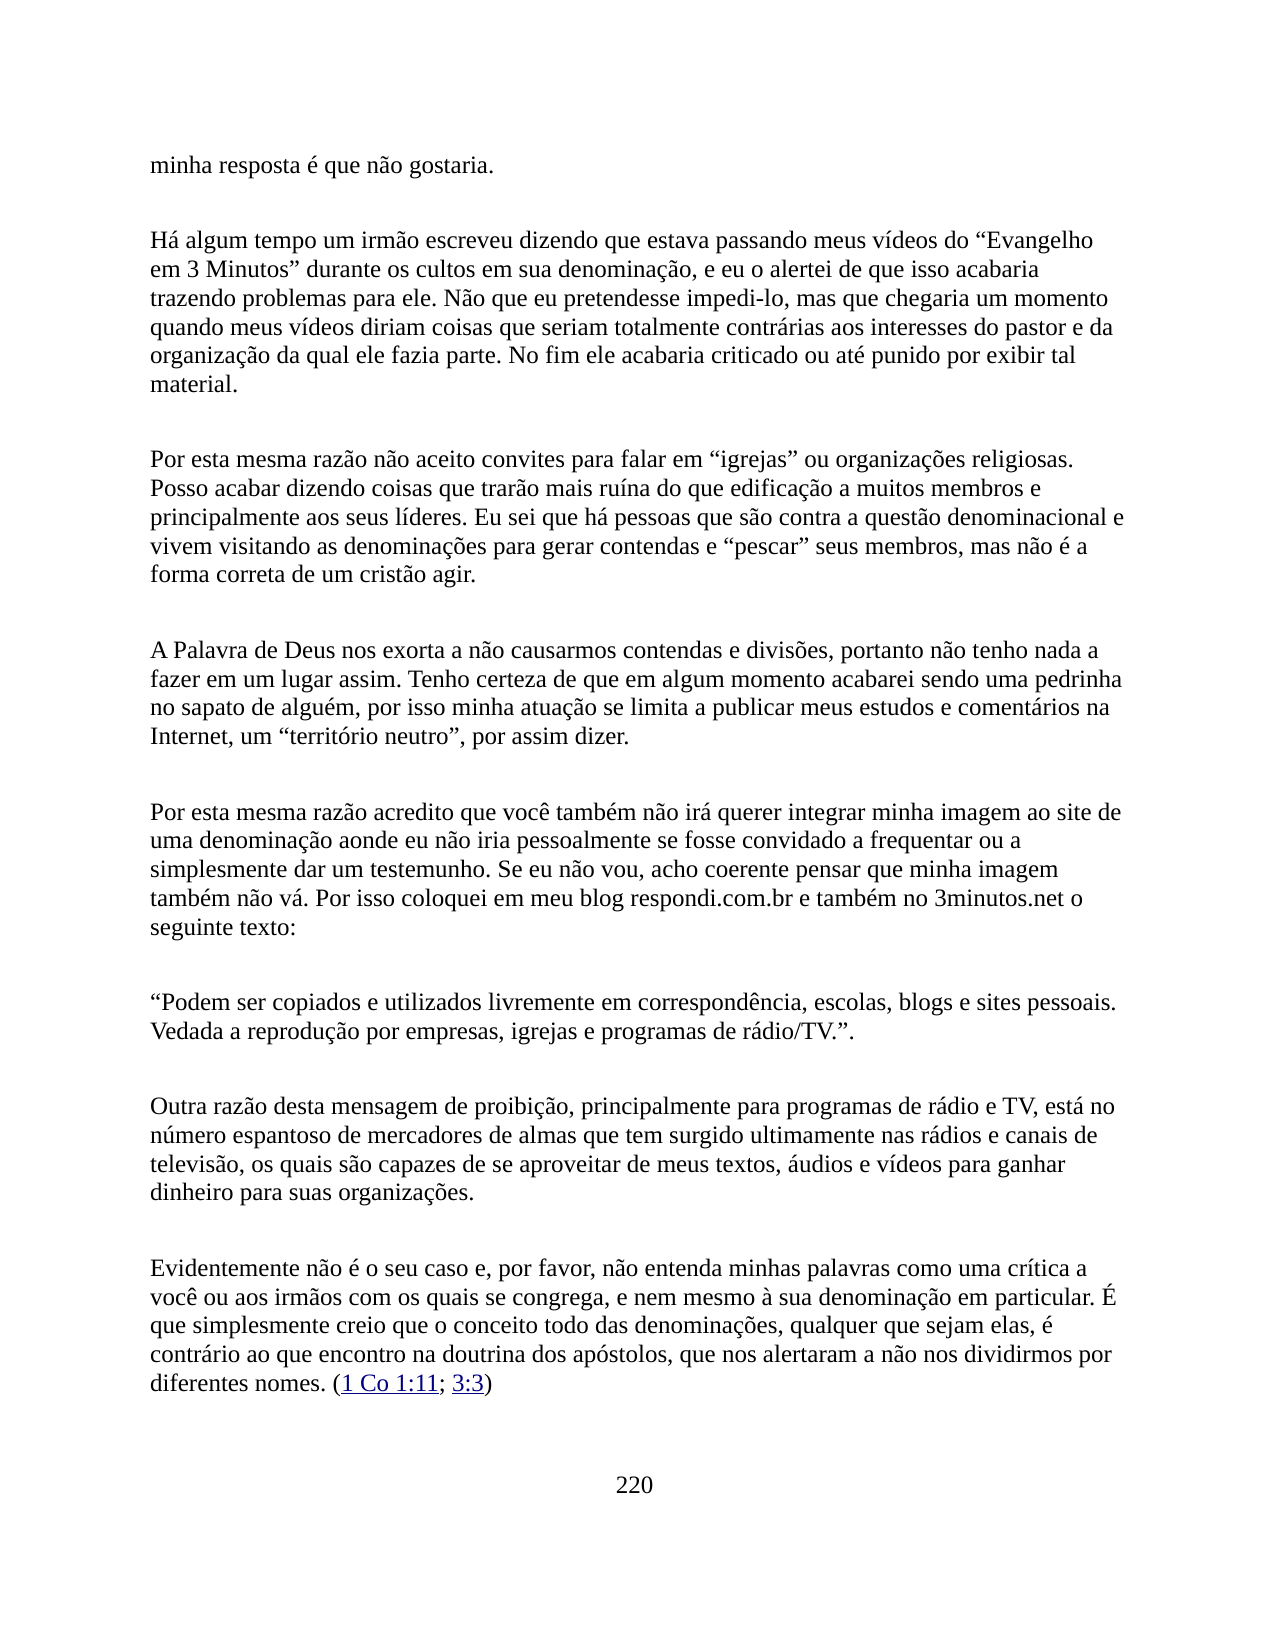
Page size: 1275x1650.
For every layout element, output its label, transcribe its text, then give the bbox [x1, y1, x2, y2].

text Evidentemente não é o seu caso e, por favor, não entenda minhas palavras como uma crítica a você ou aos irmãos com os quais se congrega, e nem mesmo à sua denominação em particular. É que simplesmente creio que o conceito todo das denominações, qualquer que sejam elas, é contrário ao que encontro na doutrina dos apóstolos, que nos alertaram a não nos dividirmos por diferentes nomes. (1 Co 1:11; 3:3) [150, 1224, 1125, 1397]
text Outra razão desta mensagem de proibição, principalmente para programas de rádio e TV, está no número espantoso de mercadores de almas que tem surgido ultimamente nas rádios e canais de televisão, os quais são capazes de se aproveitar de meus textos, áudios e vídeos para ganhar dinheiro para suas organizações. [150, 1062, 1125, 1206]
text Por esta mesma razão acredito que você também não irá querer integrar minha imagem ao site de uma denominação aonde eu não iria pessoalmente se fosse convidado a frequentar ou a simplesmente dar um testemunho. Se eu não vou, acho coerente pensar que minha imagem também não vá. Por isso coloquei em meu blog respondi.com.br e também no 3minutos.net o seguinte texto: [150, 768, 1125, 940]
text Há algum tempo um irmão escreveu dizendo que estava passando meus vídeos do “Evangelho em 3 Minutos” durante os cultos em sua denominação, e eu o alertei de que isso acabaria trazendo problemas para ele. Não que eu pretendesse impedi-lo, mas que chegaria um momento quando meus vídeos diriam coisas que seriam totalmente contrárias aos interesses do pastor e da organização da qual ele fazia parte. No fim ele acabaria criticado ou até punido por exibir tal material. [150, 197, 1125, 398]
text minha resposta é que não gostaria. [150, 150, 1125, 179]
text “Podem ser copiados e utilizados livremente em correspondência, escolas, blogs e sites pessoais. Vedada a reprodução por empresas, igrejas e programas de rádio/TV.”. [150, 958, 1125, 1044]
text A Palavra de Deus nos exorta a não causarmos contendas e divisões, portanto não tenho nada a fazer em um lugar assim. Tenho certeza de que em algum momento acabarei sendo uma pedrinha no sapato de alguém, por isso minha atuação se limita a publicar meus estudos e comentários na Internet, um “território neutro”, por assim dizer. [150, 606, 1125, 750]
text Por esta mesma razão não aceito convites para falar em “igrejas” ou organizações religiosas. Posso acabar dizendo coisas que trarão mais ruína do que edificação a muitos membros e principalmente aos seus líderes. Eu sei que há pessoas que são contra a questão denominacional e vivem visitando as denominações para gerar contendas e “pescar” seus membros, mas não é a forma correta de um cristão agir. [150, 416, 1125, 588]
